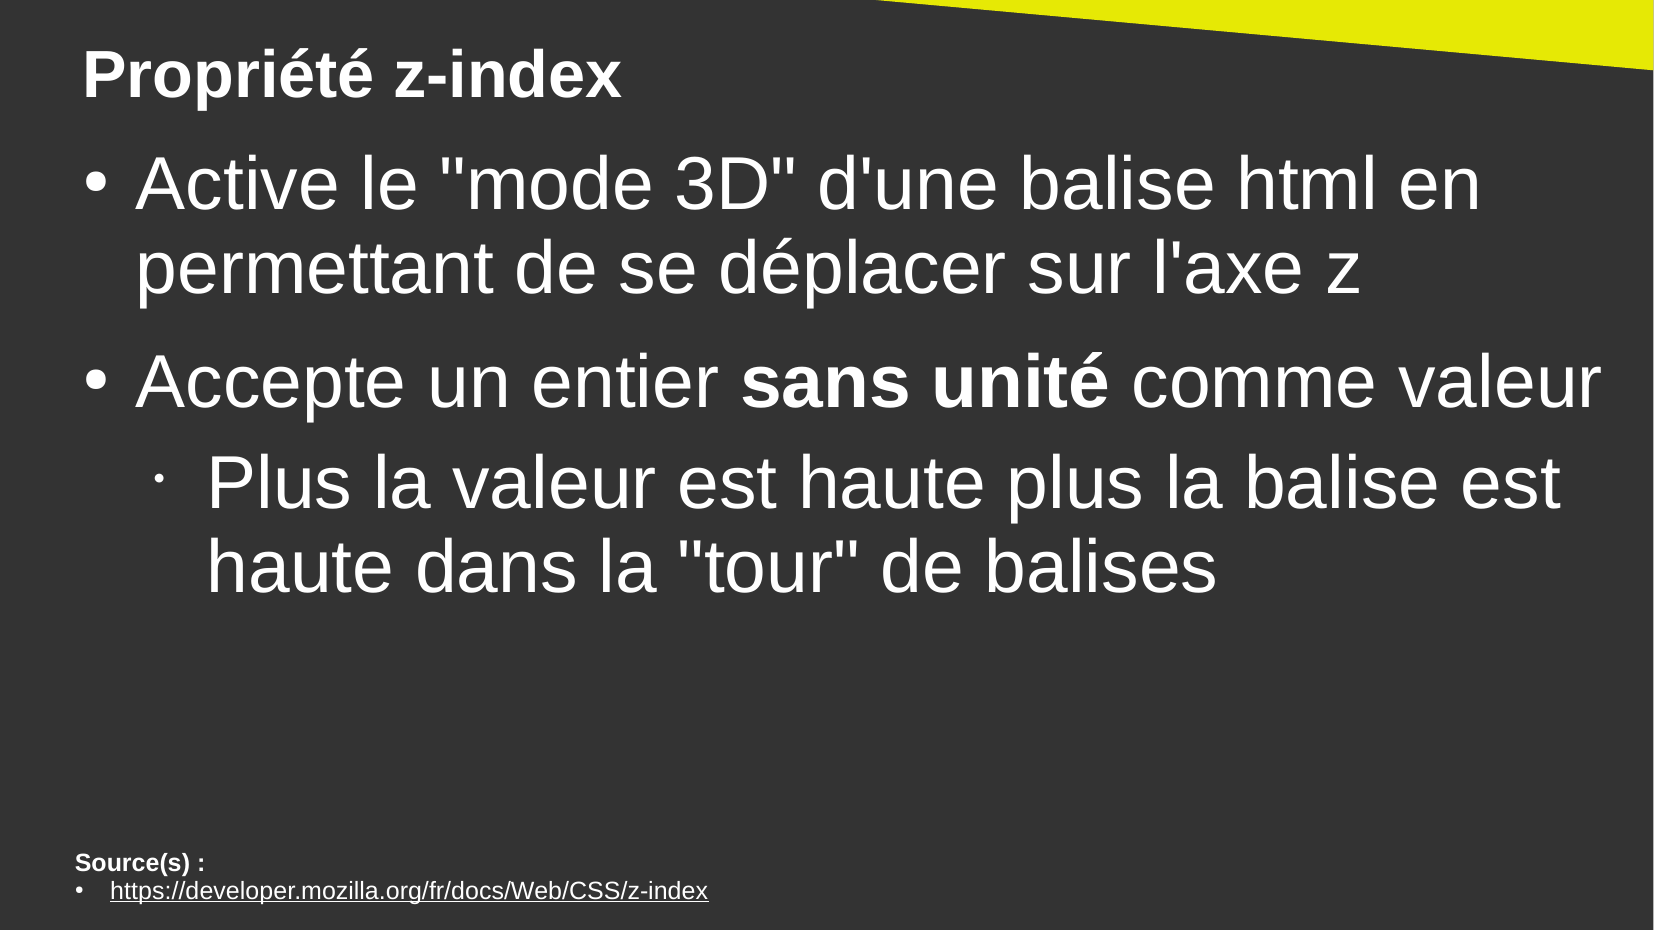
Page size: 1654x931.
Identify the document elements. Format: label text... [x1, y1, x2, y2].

title Propriété z-index [82, 37, 1571, 114]
text_box [875, 0, 1654, 71]
list Active le "mode 3D" d'une balise html en permettant de se déplacer sur l'axe z Accepte un entier sans unité comme valeur Plus la valeur est haute plus la balise est haute dans la "tour" de balises [64, 141, 1604, 709]
text_box Source(s) : https://developer.mozilla.org/fr/docs/Web/CSS/z-index [60, 841, 1546, 931]
